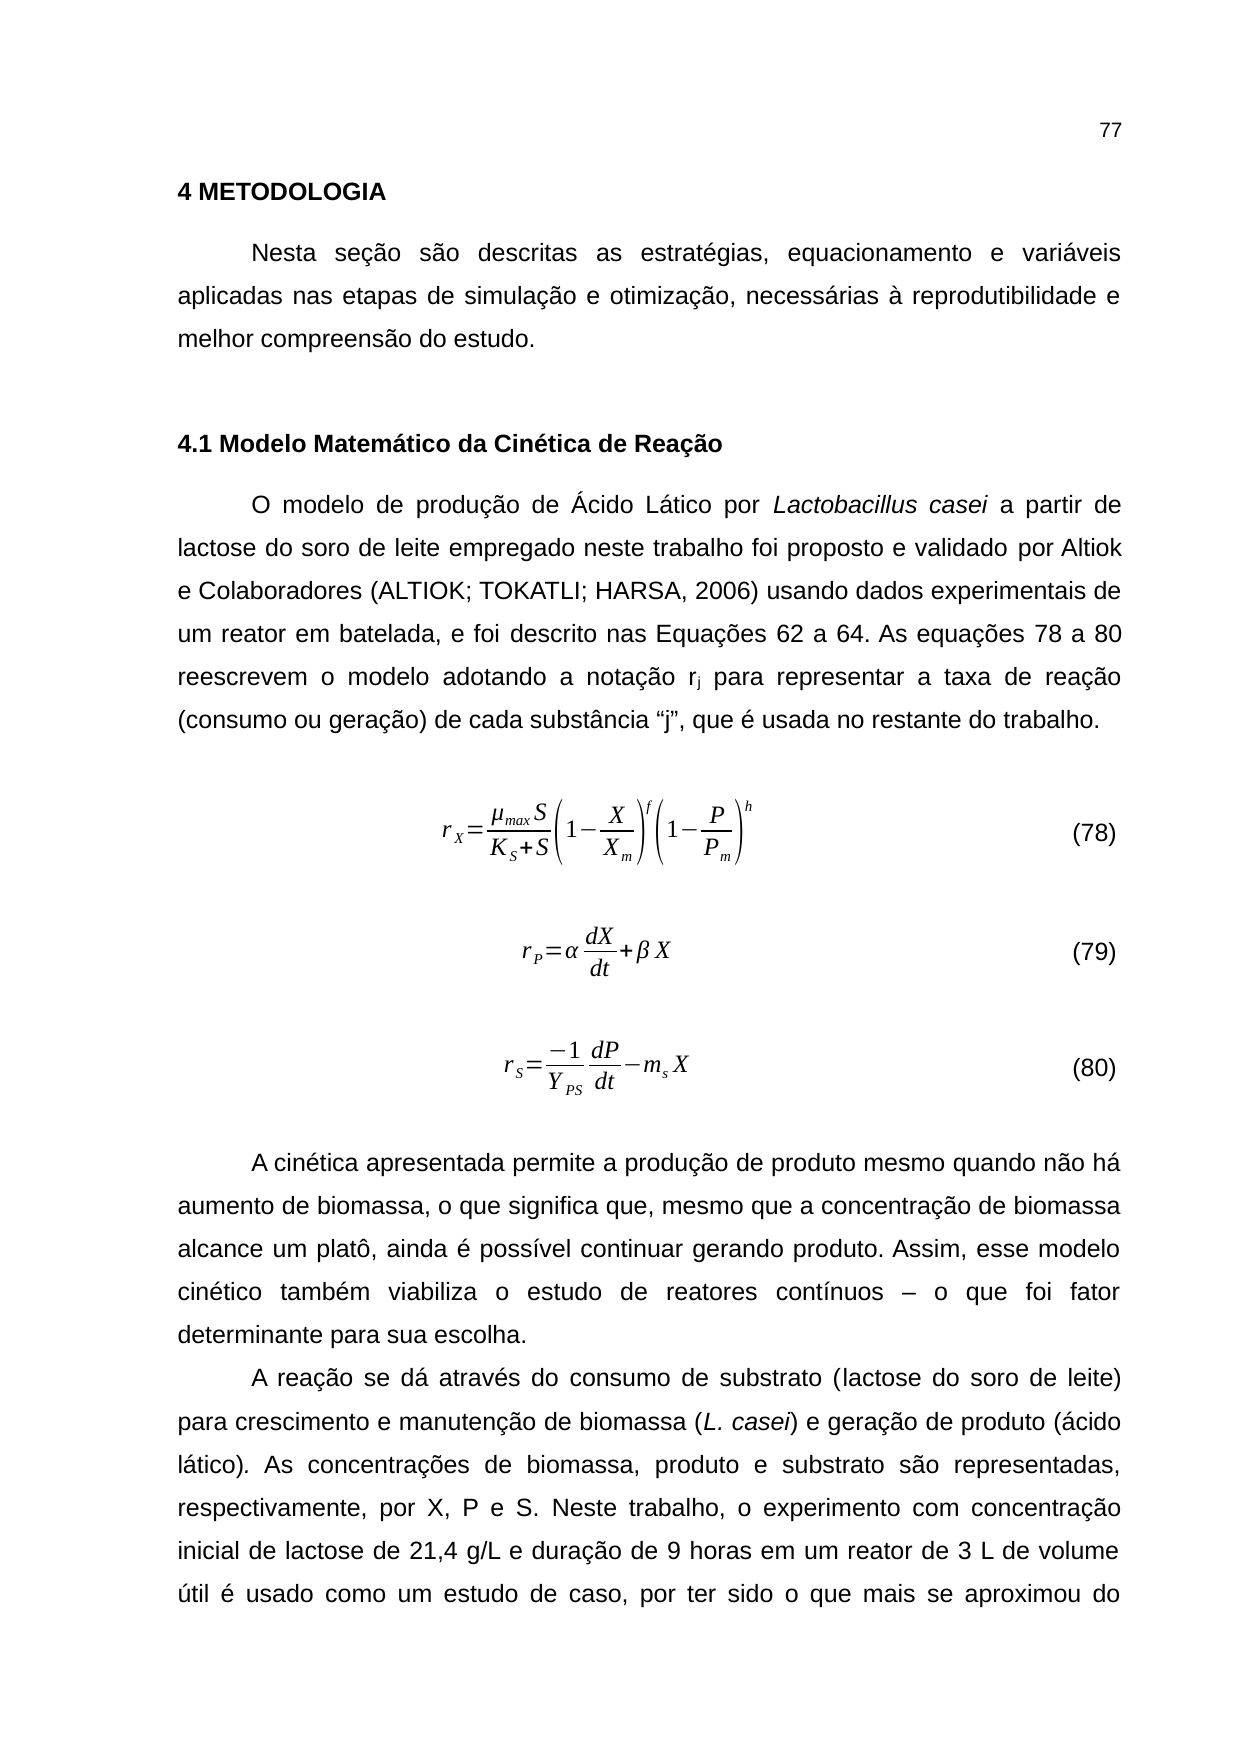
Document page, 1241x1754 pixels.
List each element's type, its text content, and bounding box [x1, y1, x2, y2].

subtitle Metodologia [177, 177, 1122, 206]
table_header (80) [1017, 1030, 1122, 1105]
text A cinética apresentada permite a produção de produto mesmo quando não há aumento de biomassa, o que significa que, mesmo que a concentração de biomassa alcance um platô, ainda é possível continuar gerando produto. Assim, esse modelo cinético também viabiliza o estudo de reatores contínuos – o que foi fator determinante para sua escolha. [177, 1148, 1122, 1349]
text Nesta seção são descritas as estratégias, equacionamento e variáveis aplicadas nas etapas de simulação e otimização, necessárias à reprodutibilidade e melhor compreensão do estudo. [177, 238, 1122, 353]
text O modelo de produção de Ácido Lático por Lactobacillus casei a partir de lactose do soro de leite empregado neste trabalho foi proposto e validado por Altiok e Colaboradores (ALTIOK; TOKATLI; HARSA, 2006) usando dados experimentais de um reator em batelada, e foi descrito nas Equações 62 a 64. As equações 78 a 80 reescrevem o modelo adotando a notação rj para representar a taxa de reação (consumo ou geração) de cada substância “j”, que é usada no restante do trabalho. [177, 490, 1122, 734]
subtitle Modelo Matemático da Cinética de Reação [177, 429, 1122, 457]
table_header (78) [1017, 792, 1122, 873]
table_header [177, 792, 1017, 873]
text A reação se dá através do consumo de substrato (lactose do soro de leite) para crescimento e manutenção de biomassa (L. casei) e geração de produto (ácido lático). As concentrações de biomassa, produto e substrato são representadas, respectivamente, por X, P e S. Neste trabalho, o experimento com concentração inicial de lactose de 21,4 g/L e duração de 9 horas em um reator de 3 L de volume útil é usado como um estudo de caso, por ter sido o que mais se aproximou do [177, 1363, 1122, 1608]
table_header (79) [1017, 916, 1122, 987]
table_header [177, 1030, 1017, 1105]
table_header [177, 916, 1017, 987]
